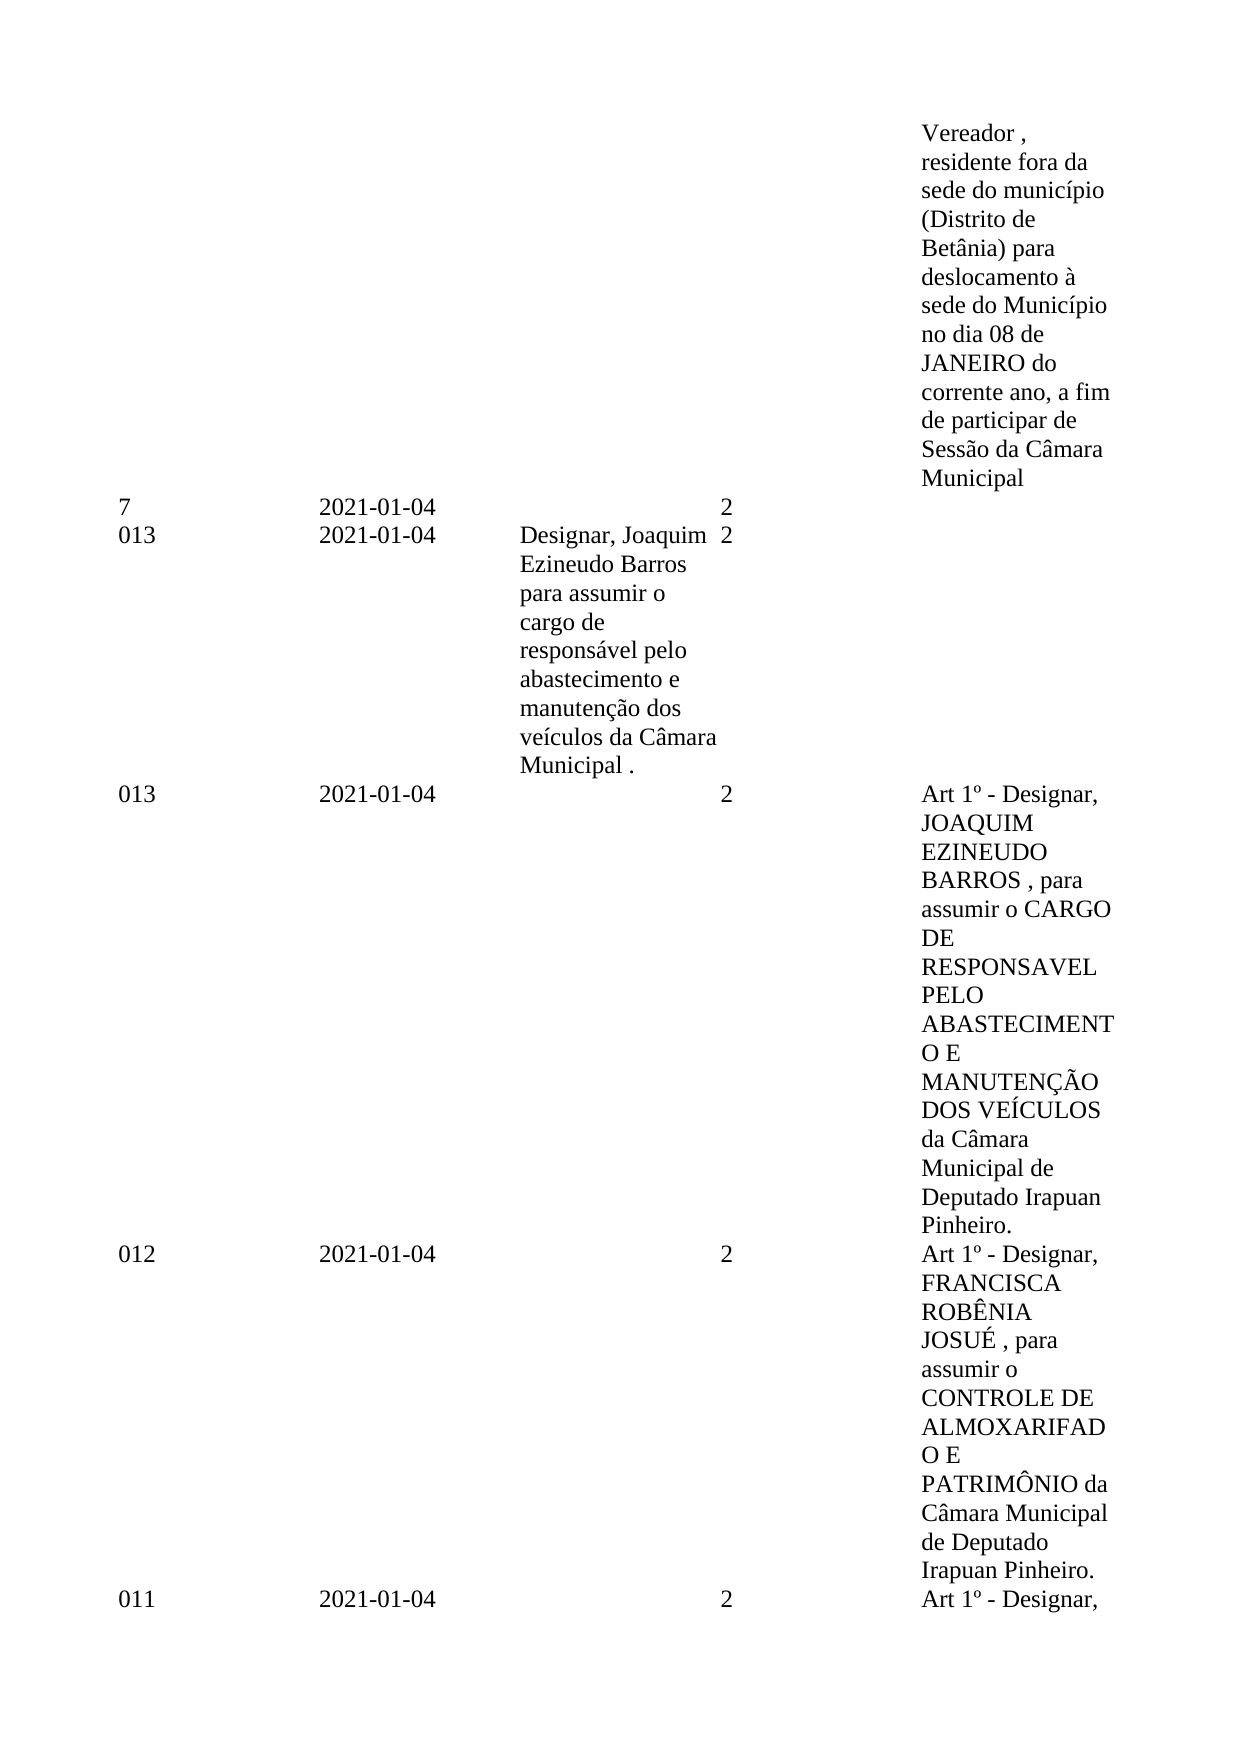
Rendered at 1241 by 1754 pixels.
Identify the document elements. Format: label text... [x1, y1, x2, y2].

table_cell 2021-01-04 [319, 779, 519, 1239]
table_cell 2021-01-04 [319, 1584, 519, 1613]
table_cell [319, 118, 519, 492]
table_cell 2021-01-04 [319, 521, 519, 779]
table_cell Art 1º - Designar, JOAQUIM EZINEUDO BARROS , para assumir o CARGO DE RESPONSAVEL PELO ABASTECIMENTO E MANUTENÇÃO DOS VEÍCULOS da Câmara Municipal de Deputado Irapuan Pinheiro. [921, 779, 1122, 1239]
table_cell [520, 1239, 720, 1584]
table_cell [118, 118, 319, 492]
table_cell 2021-01-04 [319, 1239, 519, 1584]
table_cell Art 1º - Designar, FRANCISCA ROBÊNIA JOSUÉ , para assumir o CONTROLE DE ALMOXARIFADO E PATRIMÔNIO da Câmara Municipal de Deputado Irapuan Pinheiro. [921, 1239, 1122, 1584]
table_cell 2 [720, 1584, 921, 1613]
table_cell Art 1º - Designar, [921, 1584, 1122, 1613]
table_cell [720, 118, 921, 492]
table_cell 011 [118, 1584, 319, 1613]
table_cell Designar, Joaquim Ezineudo Barros para assumir o cargo de responsável pelo abastecimento e manutenção dos veículos da Câmara Municipal . [520, 521, 720, 779]
table_cell [520, 118, 720, 492]
table_cell 2 [720, 521, 921, 779]
table_cell Vereador , residente fora da sede do município (Distrito de Betânia) para deslocamento à sede do Município no dia 08 de JANEIRO do corrente ano, a fim de participar de Sessão da Câmara Municipal [921, 118, 1122, 492]
table_cell [921, 492, 1122, 521]
table_cell 2 [720, 492, 921, 521]
table_cell 2021-01-04 [319, 492, 519, 521]
table_cell [520, 492, 720, 521]
table_cell [520, 779, 720, 1239]
table_cell 012 [118, 1239, 319, 1584]
table_cell 7 [118, 492, 319, 521]
table_cell 013 [118, 779, 319, 1239]
table_cell 013 [118, 521, 319, 779]
table_cell 2 [720, 1239, 921, 1584]
table_cell [520, 1584, 720, 1613]
table_cell [921, 521, 1122, 779]
table_cell 2 [720, 779, 921, 1239]
